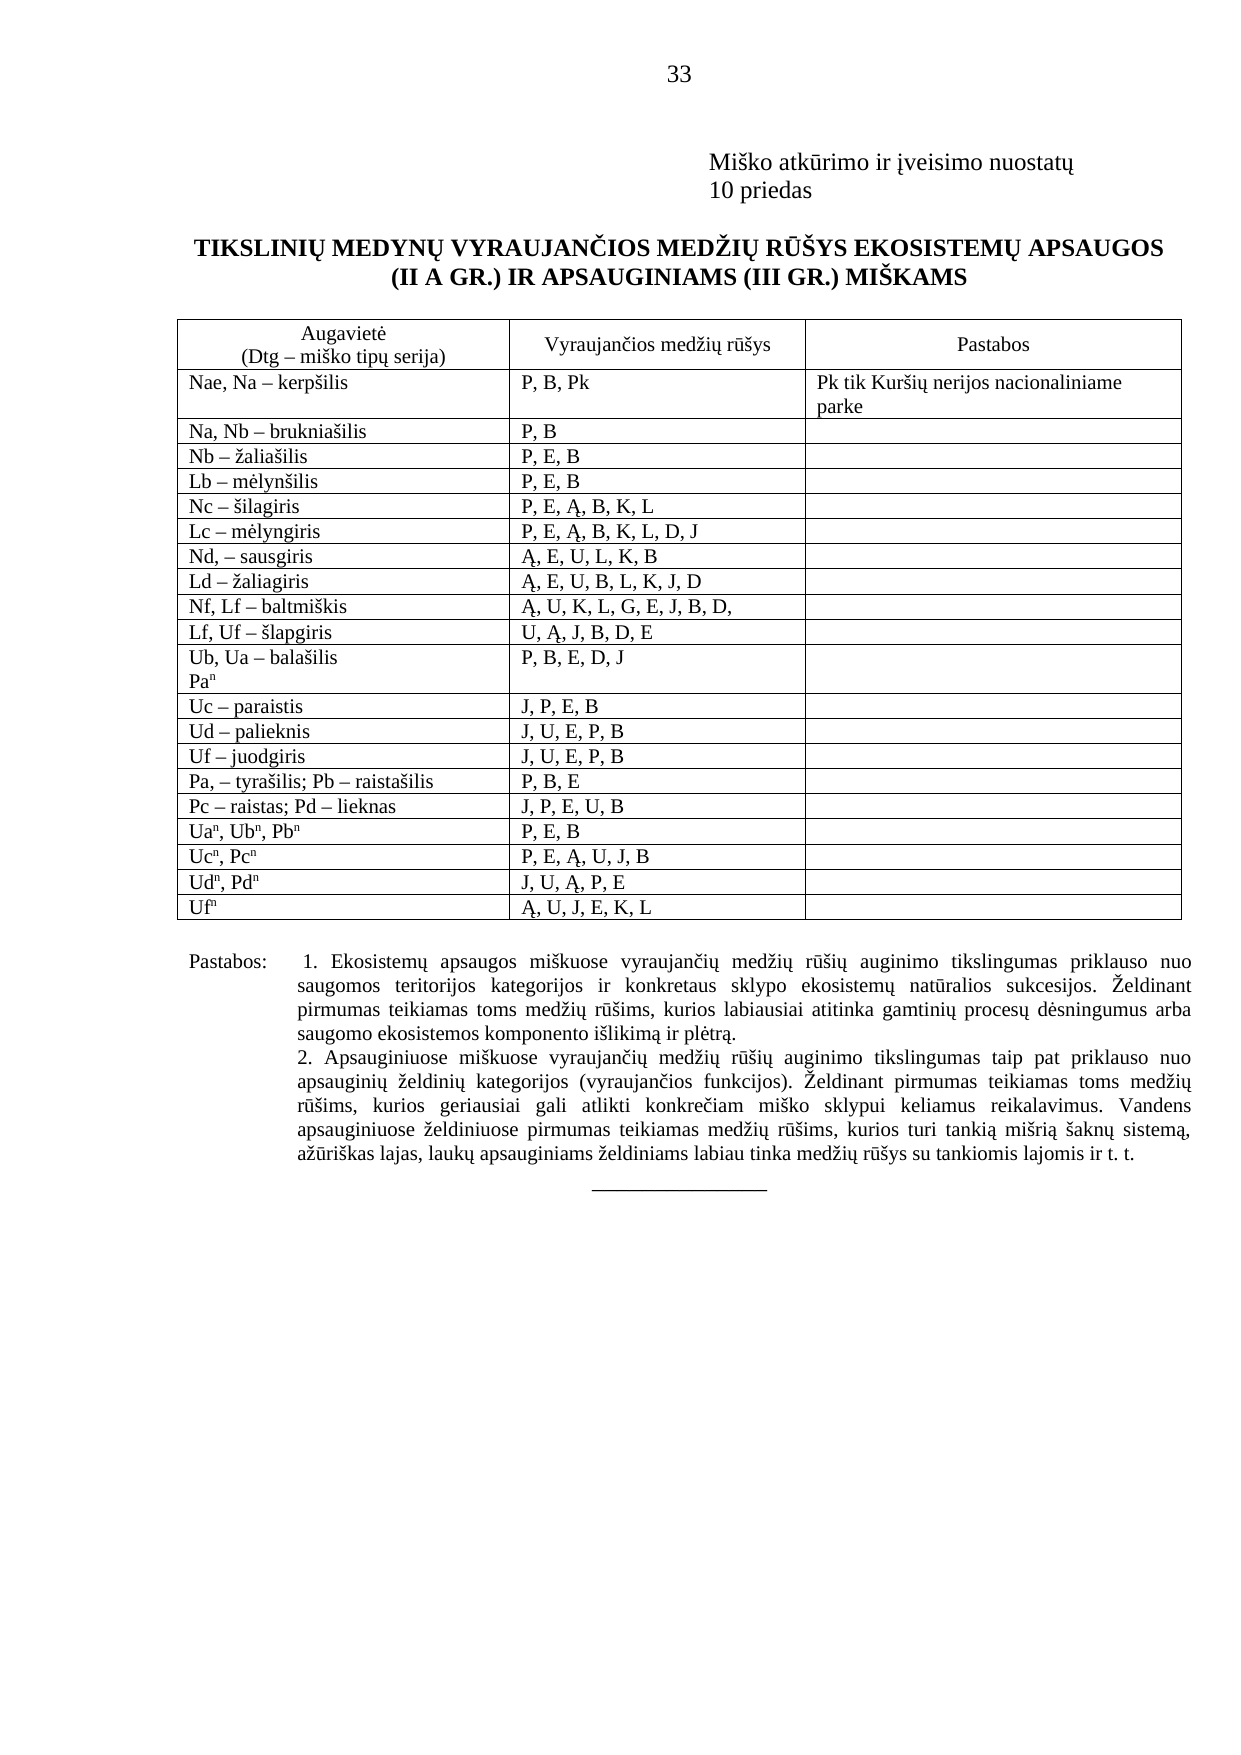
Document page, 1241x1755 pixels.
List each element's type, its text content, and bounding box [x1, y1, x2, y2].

text Miško atkūrimo ir įveisimo nuostatų [177, 147, 1211, 176]
table_cell [806, 845, 1181, 868]
table_cell [806, 569, 1181, 593]
table_cell Ą, U, J, E, K, L [510, 895, 805, 919]
table_cell P, E, Ą, U, J, B [510, 845, 805, 868]
table_header Vyraujančios medžių rūšys [510, 320, 805, 368]
table_cell Nd, – sausgiris [178, 544, 509, 568]
table_cell J, P, E, B [510, 694, 805, 718]
table_cell [806, 544, 1181, 568]
table_cell P, B, E, D, J [510, 645, 805, 693]
table_cell P, E, B [510, 819, 805, 843]
table_cell J, U, E, P, B [510, 719, 805, 743]
table_cell [806, 645, 1181, 693]
table_cell J, P, E, U, B [510, 794, 805, 818]
table_cell Na, Nb – brukniašilis [178, 419, 509, 443]
table_cell Lc – mėlyngiris [178, 519, 509, 543]
table_cell Nf, Lf – baltmiškis [178, 595, 509, 618]
table_cell Lf, Uf – šlapgiris [178, 620, 509, 644]
table_cell [806, 744, 1181, 768]
table_cell Ld – žaliagiris [178, 569, 509, 593]
table_cell Uan, Ubn, Pbn [178, 819, 509, 843]
table_cell Nae, Na – kerpšilis [178, 370, 509, 418]
table_cell Pa, – tyrašilis; Pb – raistašilis [178, 769, 509, 793]
table_cell [806, 870, 1181, 894]
table_cell Uc – paraistis [178, 694, 509, 718]
table_cell [806, 620, 1181, 644]
table_cell U, Ą, J, B, D, E [510, 620, 805, 644]
table_cell P, E, Ą, B, K, L, D, J [510, 519, 805, 543]
table_cell Ą, E, U, B, L, K, J, D [510, 569, 805, 593]
table_cell [806, 794, 1181, 818]
table_header 1. Ekosistemų apsaugos miškuose vyraujančių medžių rūšių auginimo tikslingumas priklauso nuo saugomos teritorijos kategorijos ir konkretaus sklypo ekosistemų natūralios sukcesijos. Želdinant pirmumas teikiamas toms medžių rūšims, kurios labiausiai atitinka gamtinių procesų dėsningumus arba saugomo ekosistemos komponento išlikimą ir plėtrą. 2. Apsauginiuose miškuose vyraujančių medžių rūšių auginimo tikslingumas taip pat priklauso nuo apsauginių želdinių kategorijos (vyraujančios funkcijos). Želdinant pirmumas teikiamas toms medžių rūšims, kurios geriausiai gali atlikti konkrečiam miško sklypui keliamus reikalavimus. Vandens apsauginiuose želdiniuose pirmumas teikiamas medžių rūšims, kurios turi tankią mišrią šaknų sistemą, ažūriškas lajas, laukų apsauginiams želdiniams labiau tinka medžių rūšys su tankiomis lajomis ir t. t. [286, 949, 1204, 1165]
table_cell Ud – palieknis [178, 719, 509, 743]
table_cell [806, 769, 1181, 793]
table_cell Ufn [178, 895, 509, 919]
table_cell P, E, B [510, 469, 805, 493]
table_cell [806, 444, 1181, 468]
text ______________ [177, 1165, 1181, 1194]
table_header Pastabos [806, 320, 1181, 368]
table_cell [806, 694, 1181, 718]
text 10 priedas [177, 176, 1211, 204]
table_cell [806, 494, 1181, 518]
table_cell P, E, Ą, B, K, L [510, 494, 805, 518]
table_header Pastabos: [177, 949, 286, 1165]
table_cell [806, 419, 1181, 443]
table_cell [806, 519, 1181, 543]
table_cell Ub, Ua – balašilis Pan [178, 645, 509, 693]
text TIKSLINIŲ MEDYNŲ VYRAUJANČIOS MEDŽIŲ RŪŠYS EKOSISTEMŲ APSAUGOS (II A GR.) IR APSAUGINIAMS (III GR.) MIŠKAMS [177, 233, 1181, 291]
table_cell [806, 719, 1181, 743]
table_cell Ą, U, K, L, G, E, J, B, D, [510, 595, 805, 618]
table_cell Ą, E, U, L, K, B [510, 544, 805, 568]
table_cell [806, 595, 1181, 618]
table_cell P, B [510, 419, 805, 443]
table_cell Nc – šilagiris [178, 494, 509, 518]
table_cell [806, 819, 1181, 843]
table_cell J, U, Ą, P, E [510, 870, 805, 894]
table_cell J, U, E, P, B [510, 744, 805, 768]
table_cell Udn, Pdn [178, 870, 509, 894]
table_cell [806, 895, 1181, 919]
table_cell P, B, Pk [510, 370, 805, 418]
table_cell [806, 469, 1181, 493]
table_cell P, B, E [510, 769, 805, 793]
table_cell Nb – žaliašilis [178, 444, 509, 468]
table_cell Lb – mėlynšilis [178, 469, 509, 493]
table_cell P, E, B [510, 444, 805, 468]
table_cell Pk tik Kuršių nerijos nacionaliniame parke [806, 370, 1181, 418]
table_header Augavietė (Dtg – miško tipų serija) [178, 320, 509, 368]
table_cell Uf – juodgiris [178, 744, 509, 768]
table_cell Ucn, Pcn [178, 845, 509, 868]
table_cell Pc – raistas; Pd – lieknas [178, 794, 509, 818]
